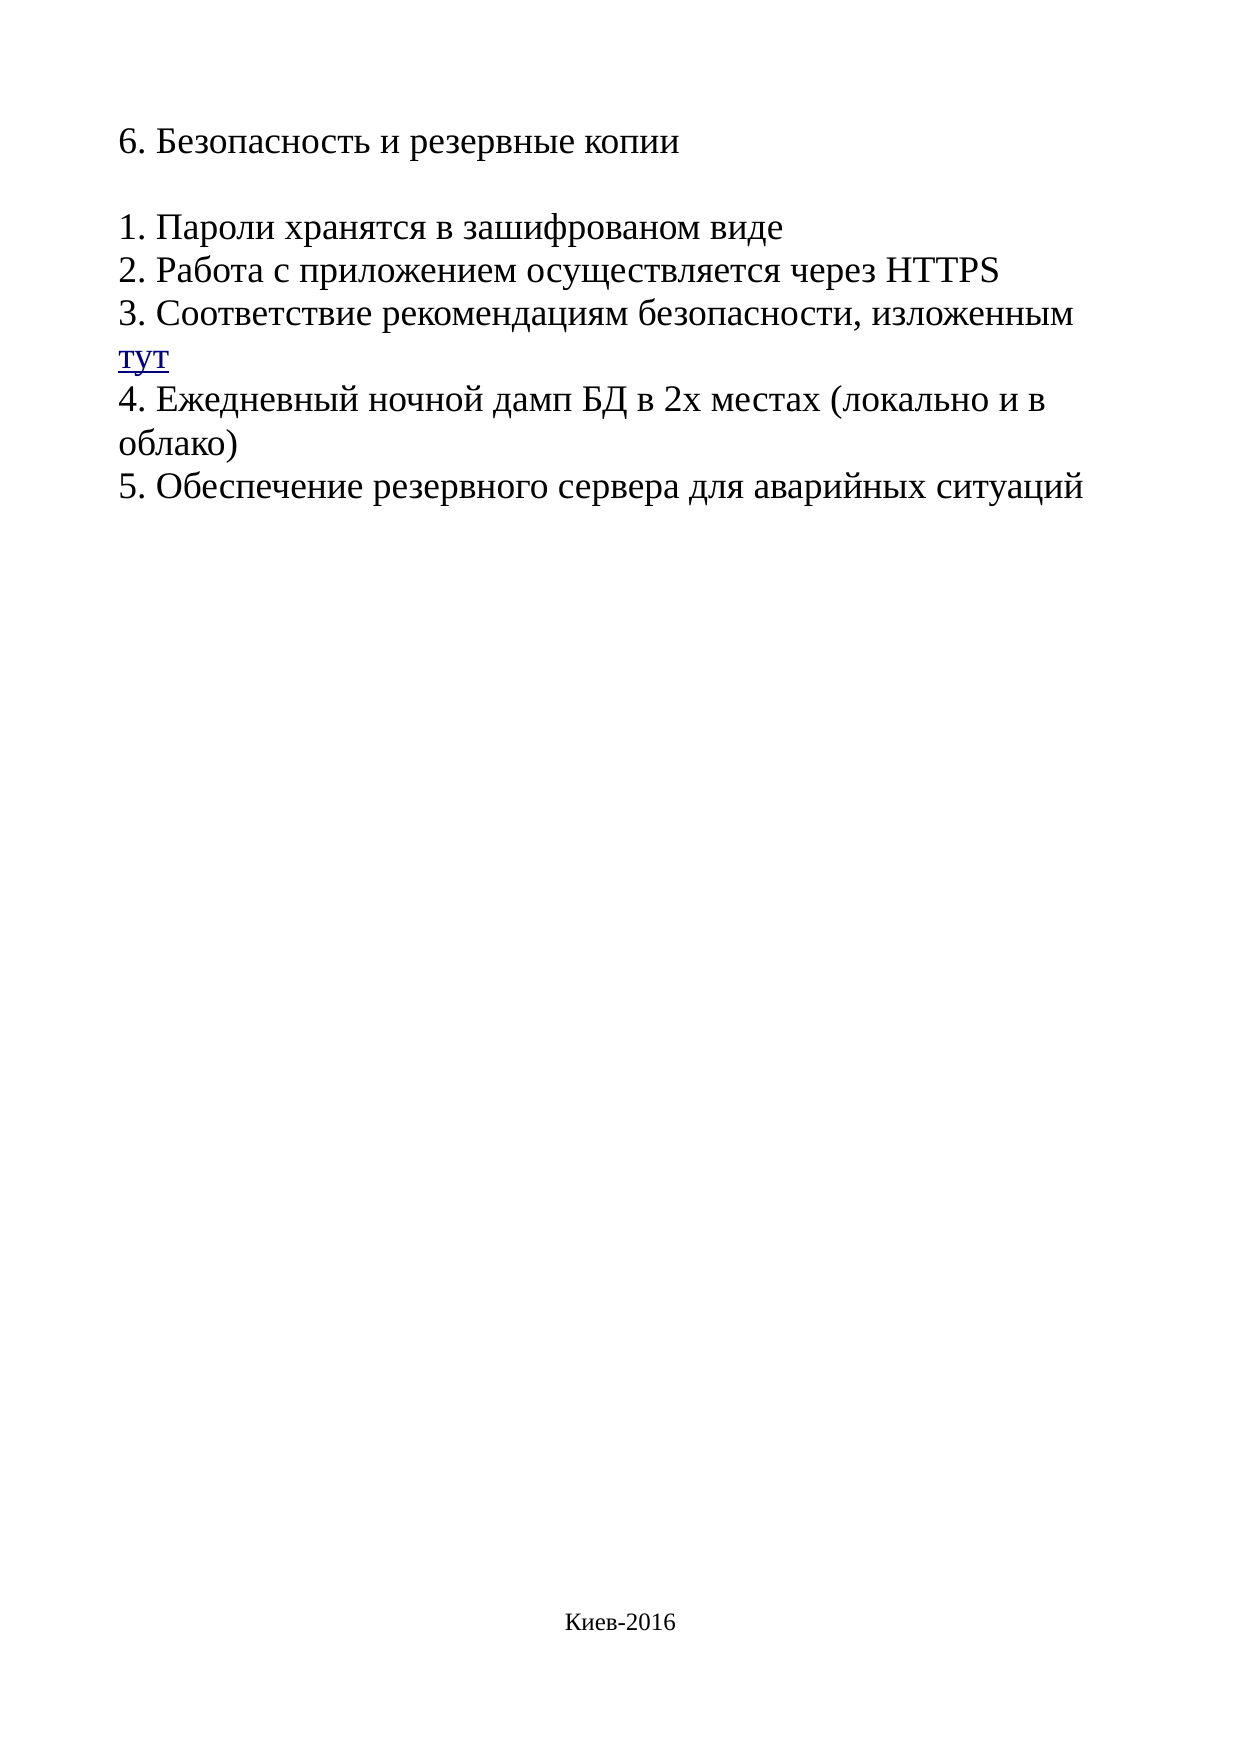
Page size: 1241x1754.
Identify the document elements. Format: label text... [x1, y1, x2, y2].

text 6. Безопасность и резервные копии [118, 118, 1122, 161]
text 3. Соответствие рекомендациям безопасности, изложенным тут [118, 291, 1122, 377]
text 2. Работа с приложением осуществляется через HTTPS [118, 247, 1122, 291]
text 1. Пароли хранятся в зашифрованом виде [118, 204, 1122, 247]
text 5. Обеспечение резервного сервера для аварийных ситуаций [118, 463, 1122, 506]
text 4. Ежедневный ночной дамп БД в 2х местах (локально и в облако) [118, 377, 1122, 463]
